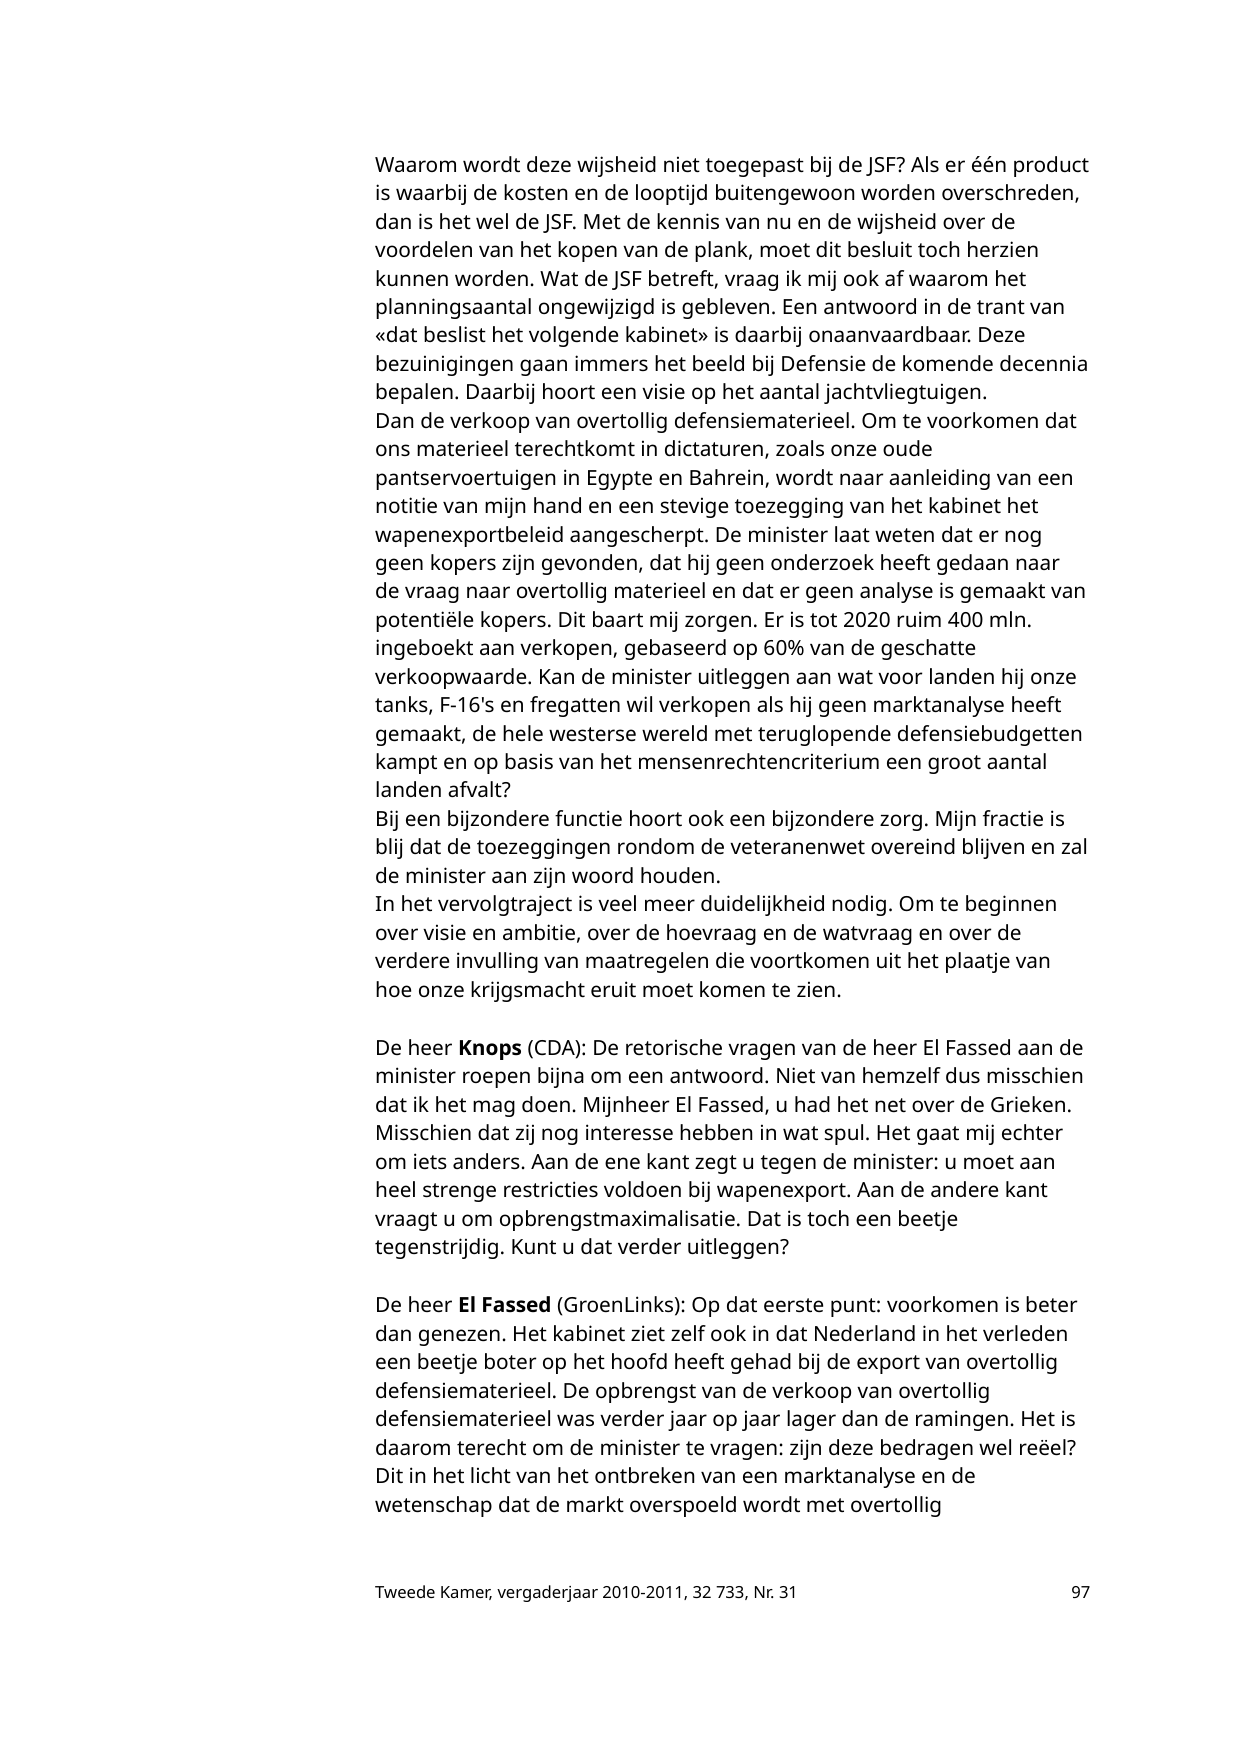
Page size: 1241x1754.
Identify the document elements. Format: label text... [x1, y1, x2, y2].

text De heer El Fassed (GroenLinks): Op dat eerste punt: voorkomen is beter dan genezen. Het kabinet ziet zelf ook in dat Nederland in het verleden een beetje boter op het hoofd heeft gehad bij de export van overtollig defensiematerieel. De opbrengst van de verkoop van overtollig defensiematerieel was verder jaar op jaar lager dan de ramingen. Het is daarom terecht om de minister te vragen: zijn deze bedragen wel reëel? Dit in het licht van het ontbreken van een marktanalyse en de wetenschap dat de markt overspoeld wordt met overtollig [375, 1291, 1090, 1518]
text De heer Knops (CDA): De retorische vragen van de heer El Fassed aan de minister roepen bijna om een antwoord. Niet van hemzelf dus misschien dat ik het mag doen. Mijnheer El Fassed, u had het net over de Grieken. Misschien dat zij nog interesse hebben in wat spul. Het gaat mij echter om iets anders. Aan de ene kant zegt u tegen de minister: u moet aan heel strenge restricties voldoen bij wapenexport. Aan de andere kant vraagt u om opbrengstmaximalisatie. Dat is toch een beetje tegenstrijdig. Kunt u dat verder uitleggen? [375, 1033, 1090, 1261]
text In het vervolgtraject is veel meer duidelijkheid nodig. Om te beginnen over visie en ambitie, over de hoevraag en de watvraag en over de verdere invulling van maatregelen die voortkomen uit het plaatje van hoe onze krijgsmacht eruit moet komen te zien. [375, 889, 1090, 1003]
text Dan de verkoop van overtollig defensiematerieel. Om te voorkomen dat ons materieel terechtkomt in dictaturen, zoals onze oude pantservoertuigen in Egypte en Bahrein, wordt naar aanleiding van een notitie van mijn hand en een stevige toezegging van het kabinet het wapenexportbeleid aangescherpt. De minister laat weten dat er nog geen kopers zijn gevonden, dat hij geen onderzoek heeft gedaan naar de vraag naar overtollig materieel en dat er geen analyse is gemaakt van potentiële kopers. Dit baart mij zorgen. Er is tot 2020 ruim 400 mln. ingeboekt aan verkopen, gebaseerd op 60% van de geschatte verkoopwaarde. Kan de minister uitleggen aan wat voor landen hij onze tanks, F-16's en fregatten wil verkopen als hij geen marktanalyse heeft gemaakt, de hele westerse wereld met teruglopende defensiebudgetten kampt en op basis van het mensenrechtencriterium een groot aantal landen afvalt? [375, 406, 1090, 804]
text Waarom wordt deze wijsheid niet toegepast bij de JSF? Als er één product is waarbij de kosten en de looptijd buitengewoon worden overschreden, dan is het wel de JSF. Met de kennis van nu en de wijsheid over de voordelen van het kopen van de plank, moet dit besluit toch herzien kunnen worden. Wat de JSF betreft, vraag ik mij ook af waarom het planningsaantal ongewijzigd is gebleven. Een antwoord in de trant van «dat beslist het volgende kabinet» is daarbij onaanvaardbaar. Deze bezuinigingen gaan immers het beeld bij Defensie de komende decennia bepalen. Daarbij hoort een visie op het aantal jachtvliegtuigen. [375, 150, 1090, 406]
text Bij een bijzondere functie hoort ook een bijzondere zorg. Mijn fractie is blij dat de toezeggingen rondom de veteranenwet overeind blijven en zal de minister aan zijn woord houden. [375, 804, 1090, 889]
